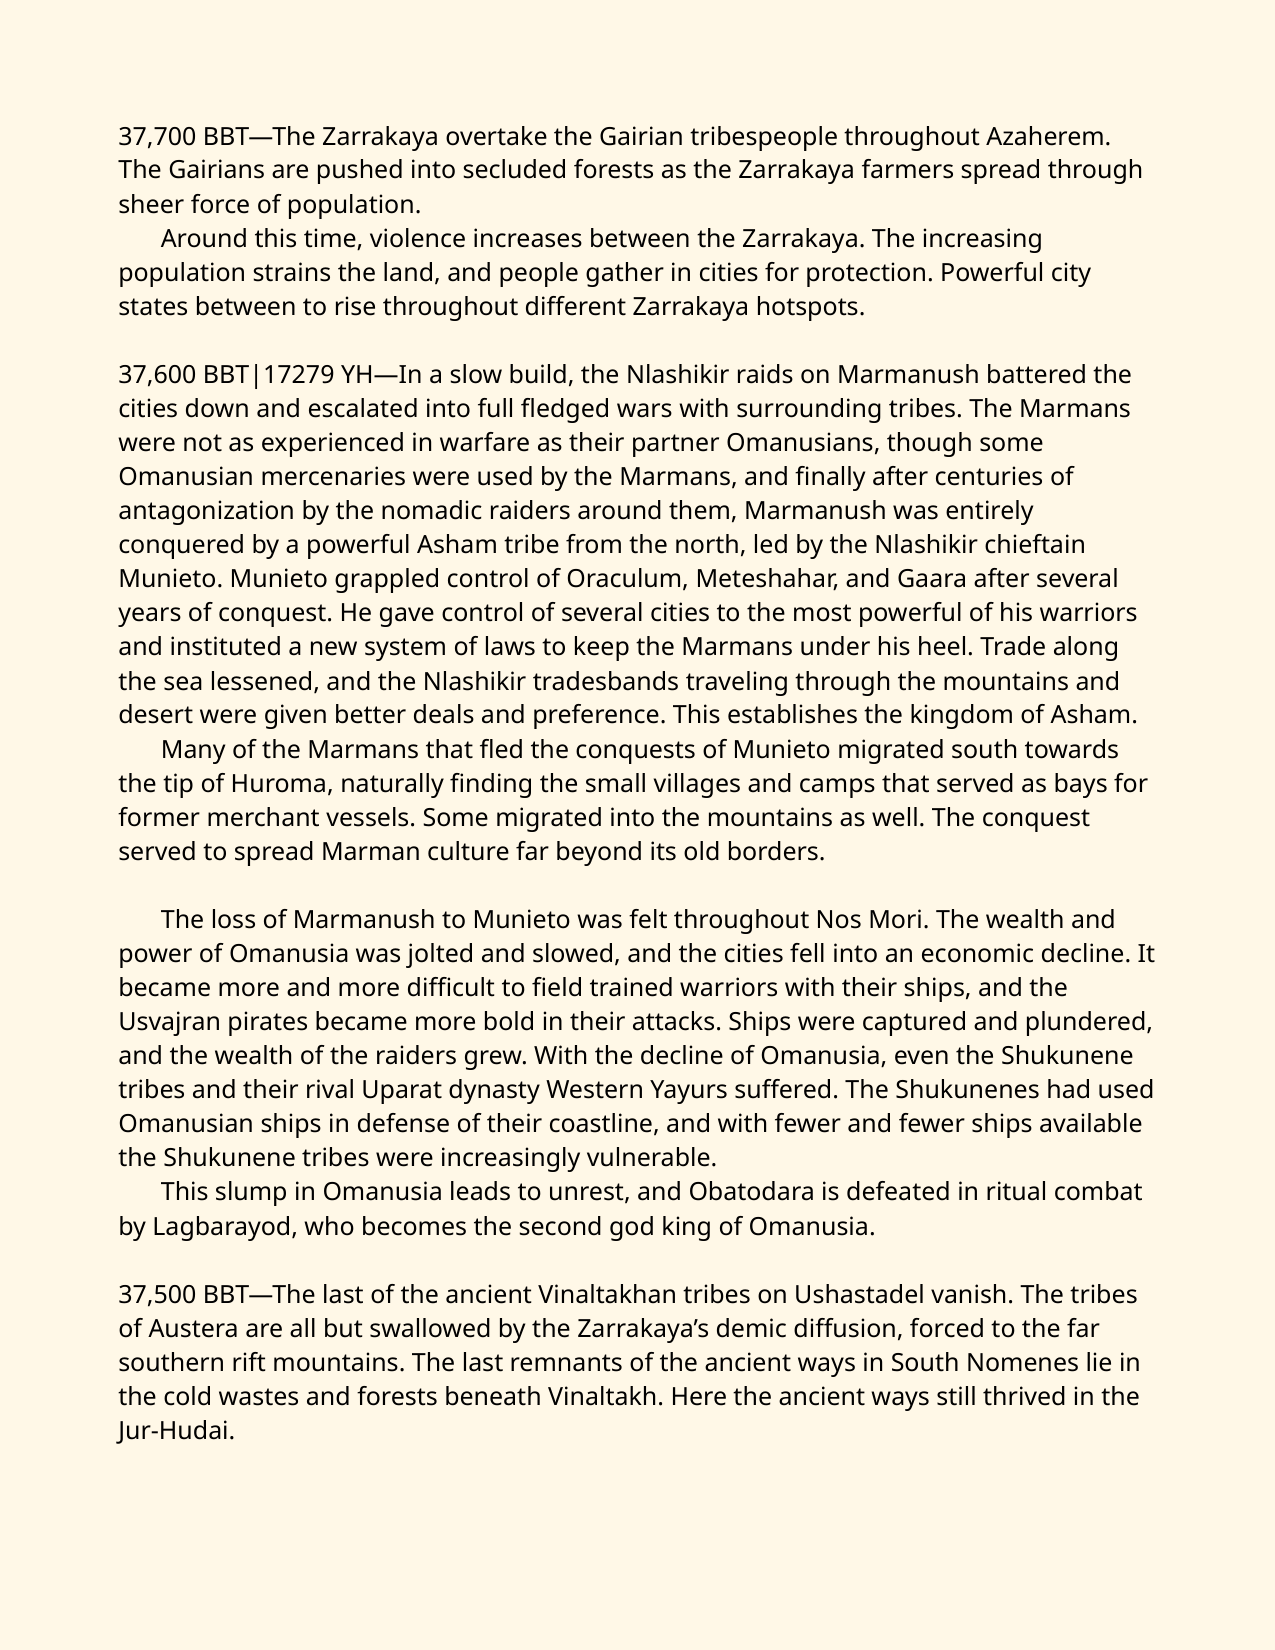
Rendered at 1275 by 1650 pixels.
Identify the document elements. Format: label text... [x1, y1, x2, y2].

text 37,500 BBT—The last of the ancient Vinaltakhan tribes on Ushastadel vanish. The tribes of Austera are all but swallowed by the Zarrakaya’s demic diffusion, forced to the far southern rift mountains. The last remnants of the ancient ways in South Nomenes lie in the cold wastes and forests beneath Vinaltakh. Here the ancient ways still thrived in the Jur-Hudai. [118, 1276, 1157, 1447]
text This slump in Omanusia leads to unrest, and Obatodara is defeated in ritual combat by Lagbarayod, who becomes the second god king of Omanusia. [118, 1174, 1157, 1242]
text 37,700 BBT—The Zarrakaya overtake the Gairian tribespeople throughout Azaherem. The Gairians are pushed into secluded forests as the Zarrakaya farmers spread through sheer force of population. [118, 118, 1157, 220]
text 37,600 BBT|17279 YH—In a slow build, the Nlashikir raids on Marmanush battered the cities down and escalated into full fledged wars with surrounding tribes. The Marmans were not as experienced in warfare as their partner Omanusians, though some Omanusian mercenaries were used by the Marmans, and finally after centuries of antagonization by the nomadic raiders around them, Marmanush was entirely conquered by a powerful Asham tribe from the north, led by the Nlashikir chieftain Munieto. Munieto grappled control of Oraculum, Meteshahar, and Gaara after several years of conquest. He gave control of several cities to the most powerful of his warriors and instituted a new system of laws to keep the Marmans under his heel. Trade along the sea lessened, and the Nlashikir tradesbands traveling through the mountains and desert were given better deals and preference. This establishes the kingdom of Asham. [118, 357, 1157, 731]
text Many of the Marmans that fled the conquests of Munieto migrated south towards the tip of Huroma, naturally finding the small villages and camps that served as bays for former merchant vessels. Some migrated into the mountains as well. The conquest served to spread Marman culture far beyond its old borders. [118, 731, 1157, 867]
text Around this time, violence increases between the Zarrakaya. The increasing population strains the land, and people gather in cities for protection. Powerful city states between to rise throughout different Zarrakaya hotspots. [118, 220, 1157, 322]
text The loss of Marmanush to Munieto was felt throughout Nos Mori. The wealth and power of Omanusia was jolted and slowed, and the cities fell into an economic decline. It became more and more difficult to field trained warriors with their ships, and the Usvajran pirates became more bold in their attacks. Ships were captured and plundered, and the wealth of the raiders grew. With the decline of Omanusia, even the Shukunene tribes and their rival Uparat dynasty Western Yayurs suffered. The Shukunenes had used Omanusian ships in defense of their coastline, and with fewer and fewer ships available the Shukunene tribes were increasingly vulnerable. [118, 902, 1157, 1174]
